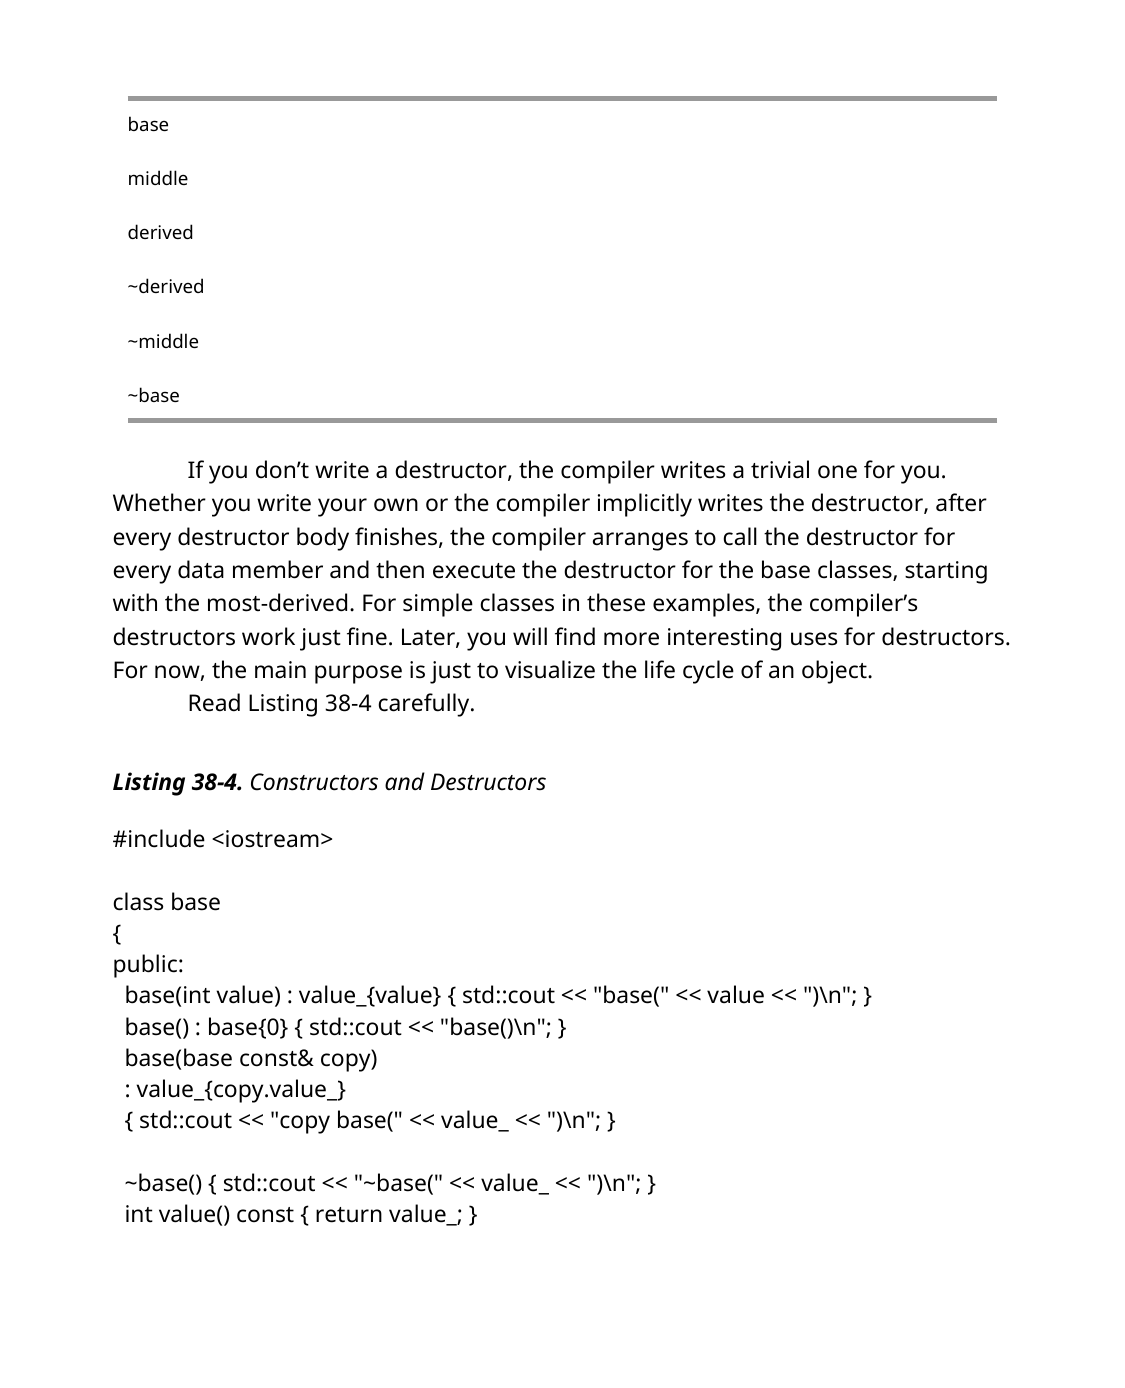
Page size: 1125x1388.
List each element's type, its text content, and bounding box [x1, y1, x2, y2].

text ~base [127, 367, 997, 423]
text base [127, 97, 997, 137]
text public: [112, 948, 1012, 979]
text derived [127, 204, 997, 245]
text #include <iostream> [112, 823, 1012, 854]
text middle [127, 150, 997, 191]
text ~derived [127, 259, 997, 299]
text base(base const& copy) [112, 1042, 1012, 1073]
text Read Listing 38-4 carefully. [112, 685, 1012, 718]
text base() : base{0} { std::cout << "base()\n"; } [112, 1011, 1012, 1042]
text If you don’t write a destructor, the compiler writes a trivial one for you. Whether you write your own or the compiler implicitly writes the destructor, after every destructor body finishes, the compiler arranges to call the destructor for every data member and then execute the destructor for the base classes, starting with the most-derived. For simple classes in these examples, the compiler’s destructors work just fine. Later, you will find more interesting uses for destructors. For now, the main purpose is just to visualize the life cycle of an object. [112, 452, 1012, 685]
text { std::cout << "copy base(" << value_ << ")\n"; } [112, 1104, 1012, 1136]
text : value_{copy.value_} [112, 1073, 1012, 1104]
text { [112, 917, 1012, 948]
text ~middle [127, 313, 997, 354]
text class base [112, 886, 1012, 917]
text Listing 38-4. Constructors and Destructors [112, 766, 1012, 798]
text ~base() { std::cout << "~base(" << value_ << ")\n"; } [112, 1167, 1012, 1198]
text base(int value) : value_{value} { std::cout << "base(" << value << ")\n"; } [112, 979, 1012, 1011]
text int value() const { return value_; } [112, 1198, 1012, 1229]
